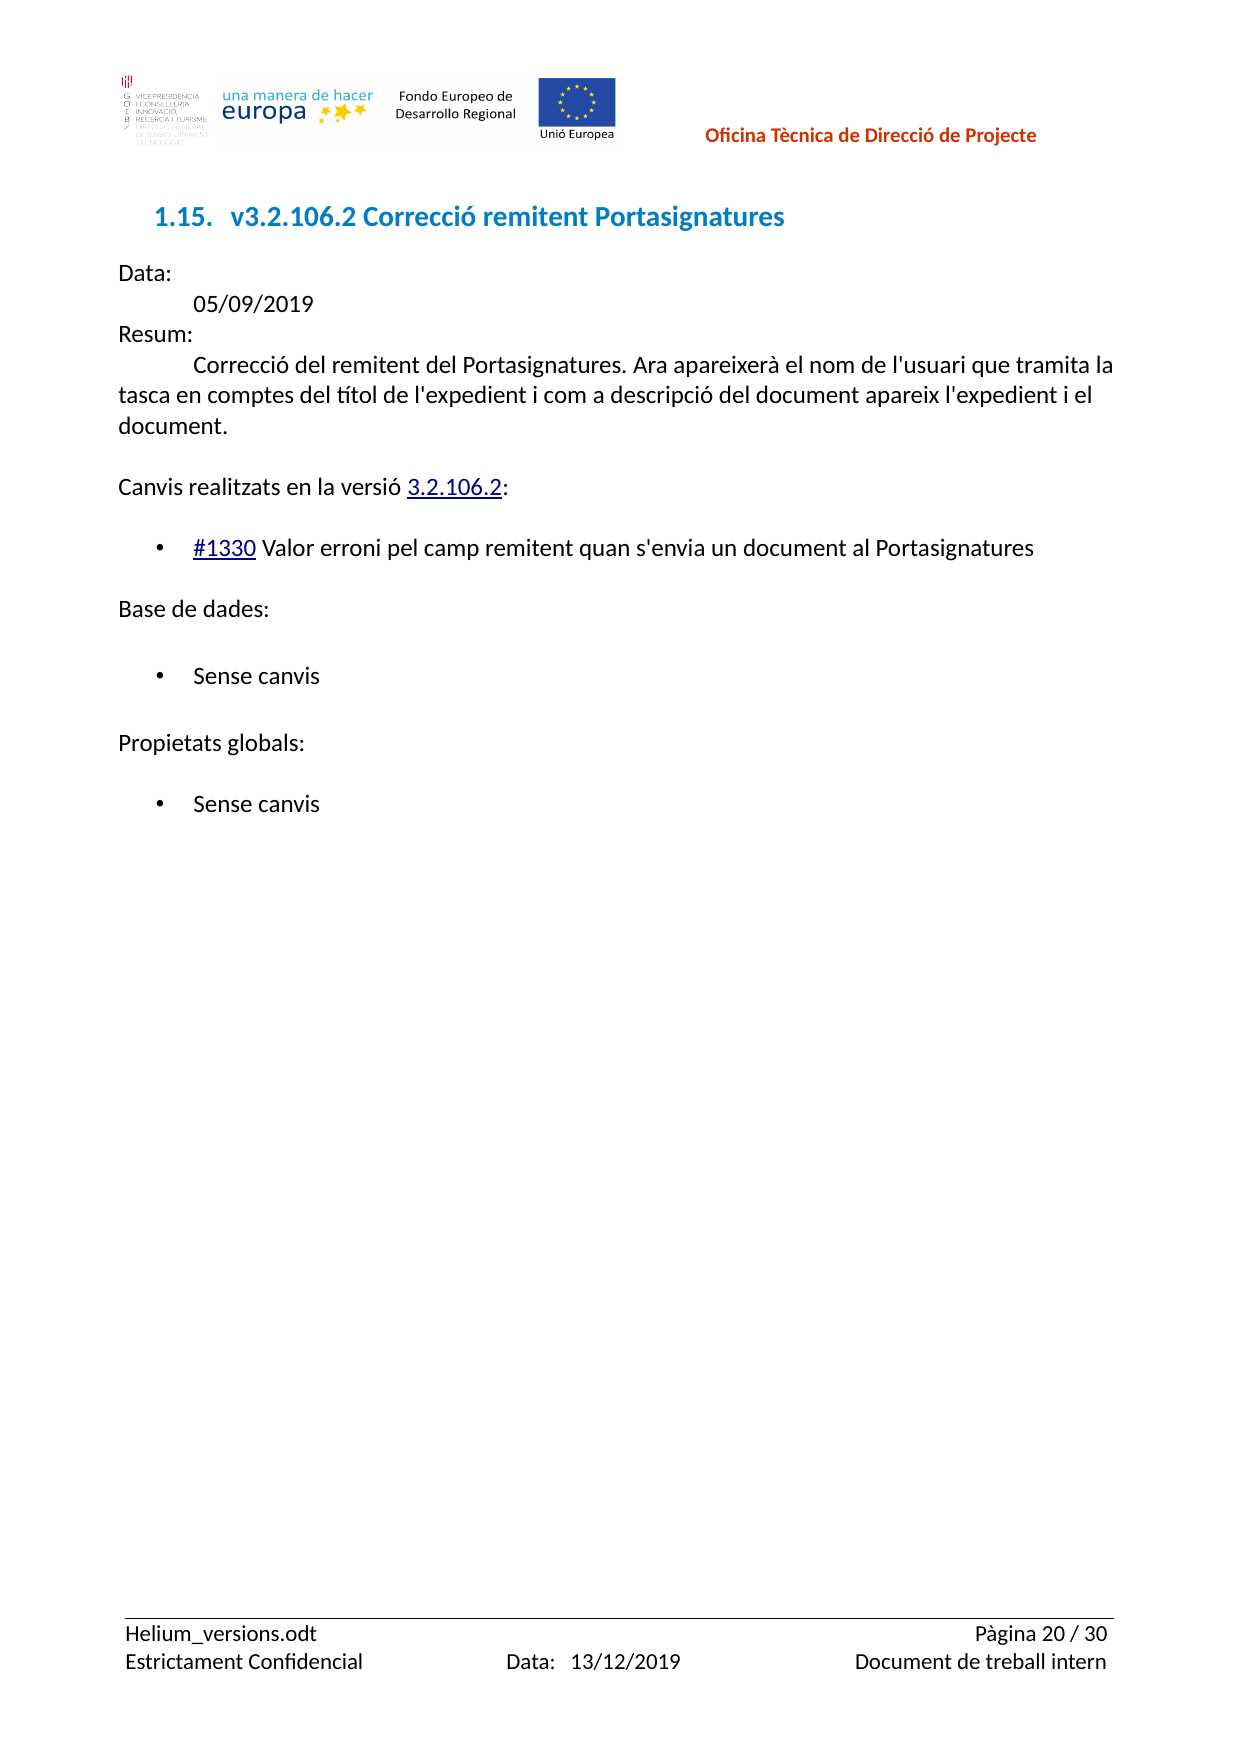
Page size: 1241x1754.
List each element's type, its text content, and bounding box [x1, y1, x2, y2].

text 05/09/2019 [118, 288, 1122, 319]
list Sense canvis [156, 660, 1122, 691]
picture [118, 73, 213, 147]
text Data: [118, 258, 1122, 288]
text Propietats globals: [118, 727, 1122, 758]
text Canvis realitzats en la versió 3.2.106.2: [118, 471, 1122, 502]
picture [219, 73, 621, 147]
list #1330 Valor erroni pel camp remitent quan s'envia un document al Portasignatures [156, 532, 1122, 563]
text Correcció del remitent del Portasignatures. Ara apareixerà el nom de l'usuari que tramita la tasca en comptes del títol de l'expedient i com a descripció del document apareix l'expedient i el document. [118, 349, 1122, 441]
text Resum: [118, 319, 1122, 349]
text Base de dades: [118, 593, 1122, 624]
subtitle v3.2.106.2 Correcció remitent Portasignatures [153, 198, 1122, 234]
list Sense canvis [156, 788, 1122, 819]
